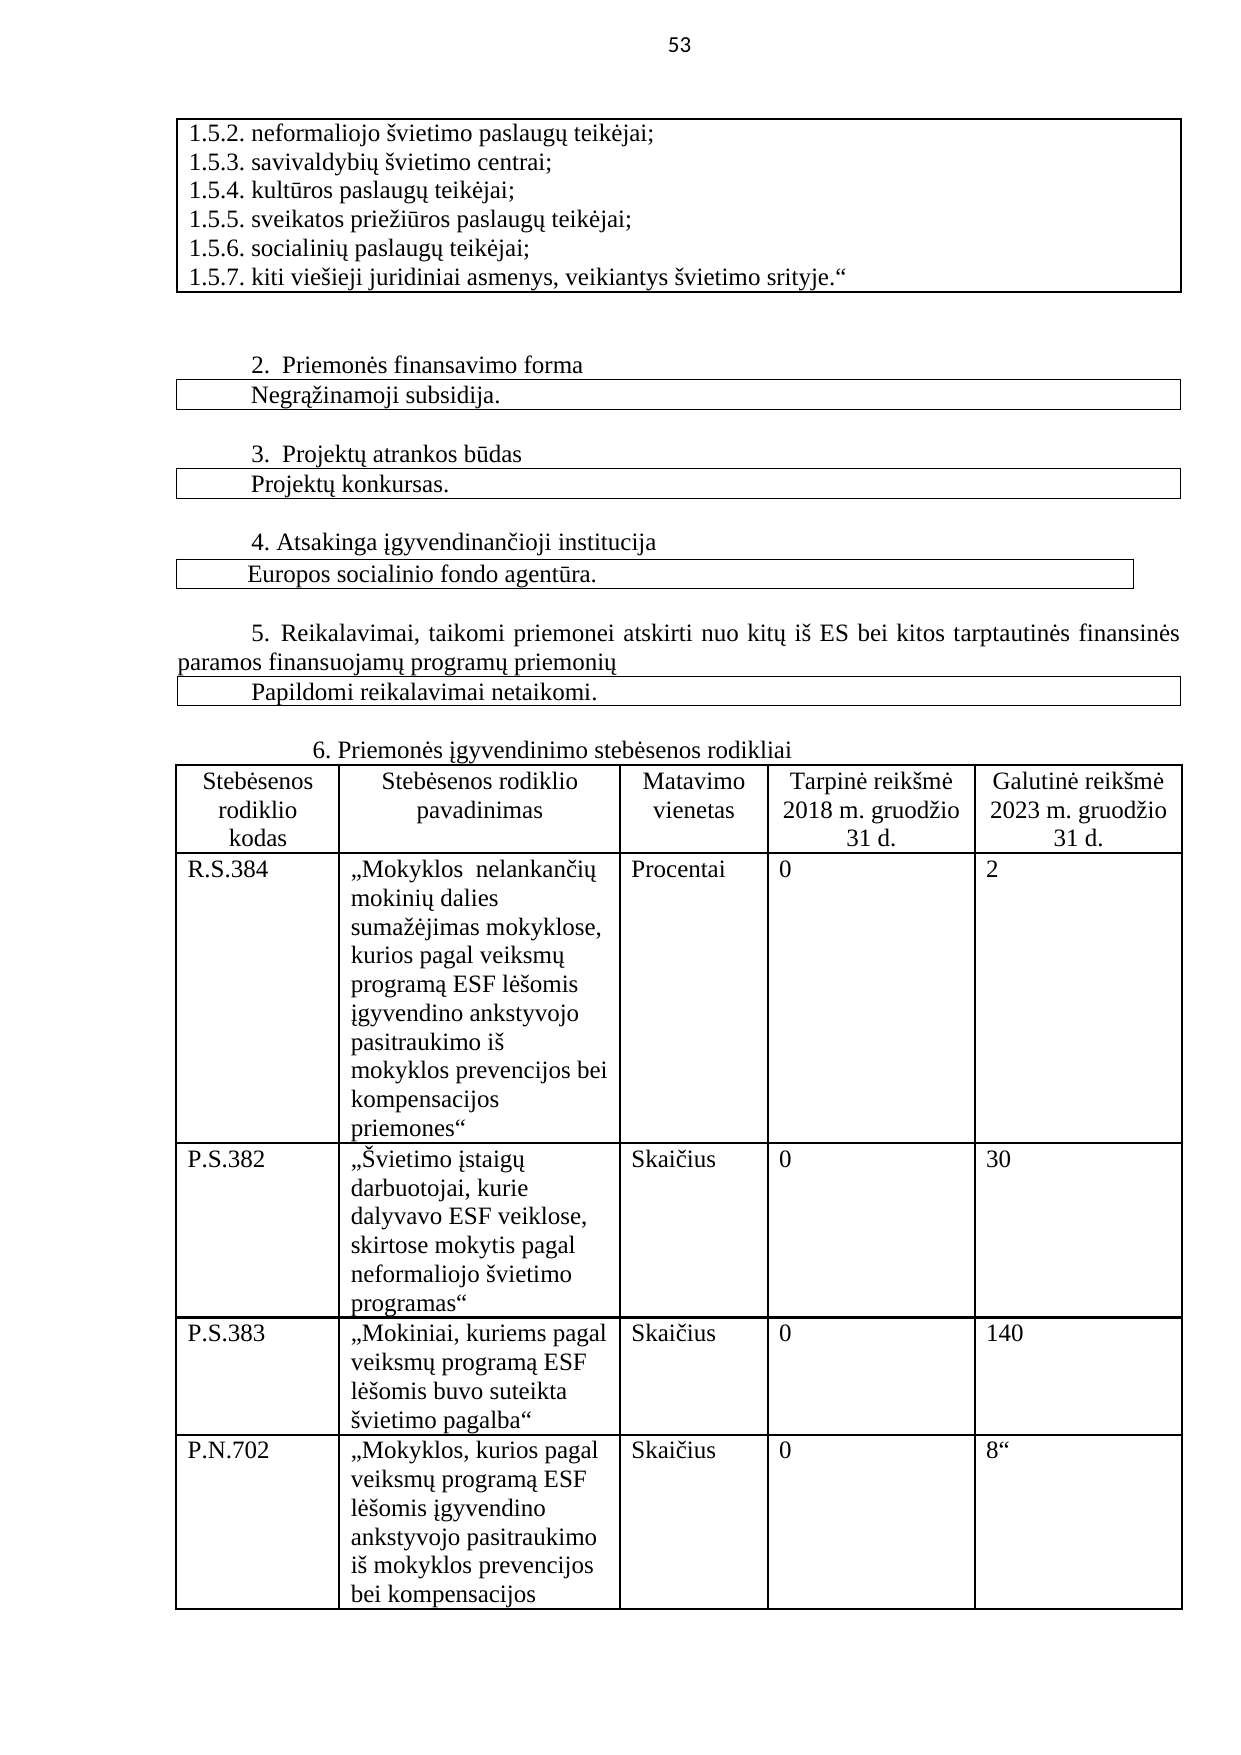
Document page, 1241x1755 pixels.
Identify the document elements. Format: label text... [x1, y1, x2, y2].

table_cell 0 [769, 1144, 974, 1316]
table_header Matavimo vienetas [621, 766, 767, 852]
table_cell 140 [976, 1319, 1181, 1433]
table_header Projektų konkursas. [177, 469, 1180, 498]
table_cell 0 [769, 1319, 974, 1433]
table_cell „Mokyklos nelankančių mokinių dalies sumažėjimas mokyklose, kurios pagal veiksmų programą ESF lėšomis įgyvendino ankstyvojo pasitraukimo iš mokyklos prevencijos bei kompensacijos priemones“ [340, 854, 619, 1142]
text 6. Priemonės įgyvendinimo stebėsenos rodikliai [266, 735, 1181, 764]
table_cell Procentai [621, 854, 767, 1142]
table_cell P.N.702 [177, 1436, 338, 1608]
table_header Tarpinė reikšmė 2018 m. gruodžio 31 d. [769, 766, 974, 852]
table_header Europos socialinio fondo agentūra. [177, 560, 1133, 588]
table_cell „Mokiniai, kuriems pagal veiksmų programą ESF lėšomis buvo suteikta švietimo pagalba“ [340, 1319, 619, 1433]
table_cell Skaičius [621, 1319, 767, 1433]
table_cell 0 [769, 854, 974, 1142]
table_header Galutinė reikšmė 2023 m. gruodžio 31 d. [976, 766, 1181, 852]
table_header Stebėsenos rodiklio kodas [177, 766, 338, 852]
text 4. Atsakinga įgyvendinančioji institucija [251, 527, 1181, 556]
table_cell „Švietimo įstaigų darbuotojai, kurie dalyvavo ESF veiklose, skirtose mokytis pagal neformaliojo švietimo programas“ [340, 1144, 619, 1316]
text 2. Priemonės finansavimo forma [251, 350, 1181, 379]
table_cell 0 [769, 1436, 974, 1608]
table_cell Skaičius [621, 1144, 767, 1316]
table_header Papildomi reikalavimai netaikomi. [178, 677, 1180, 705]
table_cell R.S.384 [177, 854, 338, 1142]
table_cell P.S.383 [177, 1319, 338, 1433]
text 3. Projektų atrankos būdas [251, 439, 1181, 468]
table_cell 1.5.2. neformaliojo švietimo paslaugų teikėjai; 1.5.3. savivaldybių švietimo centrai; 1.5.4. kultūros paslaugų teikėjai; 1.5.5. sveikatos priežiūros paslaugų teikėjai; 1.5.6. socialinių paslaugų teikėjai; 1.5.7. kiti viešieji juridiniai asmenys, veikiantys švietimo srityje.“ [178, 120, 1180, 291]
table_header Negrąžinamoji subsidija. [177, 380, 1180, 409]
table_cell Skaičius [621, 1436, 767, 1608]
table_cell „Mokyklos, kurios pagal veiksmų programą ESF lėšomis įgyvendino ankstyvojo pasitraukimo iš mokyklos prevencijos bei kompensacijos [340, 1436, 619, 1608]
table_cell 8“ [976, 1436, 1181, 1608]
table_header Stebėsenos rodiklio pavadinimas [340, 766, 619, 852]
table_cell P.S.382 [177, 1144, 338, 1316]
table_cell 2 [976, 854, 1181, 1142]
table_cell 30 [976, 1144, 1181, 1316]
text 5. Reikalavimai, taikomi priemonei atskirti nuo kitų iš ES bei kitos tarptautinės finansinės paramos finansuojamų programų priemonių [177, 618, 1181, 676]
